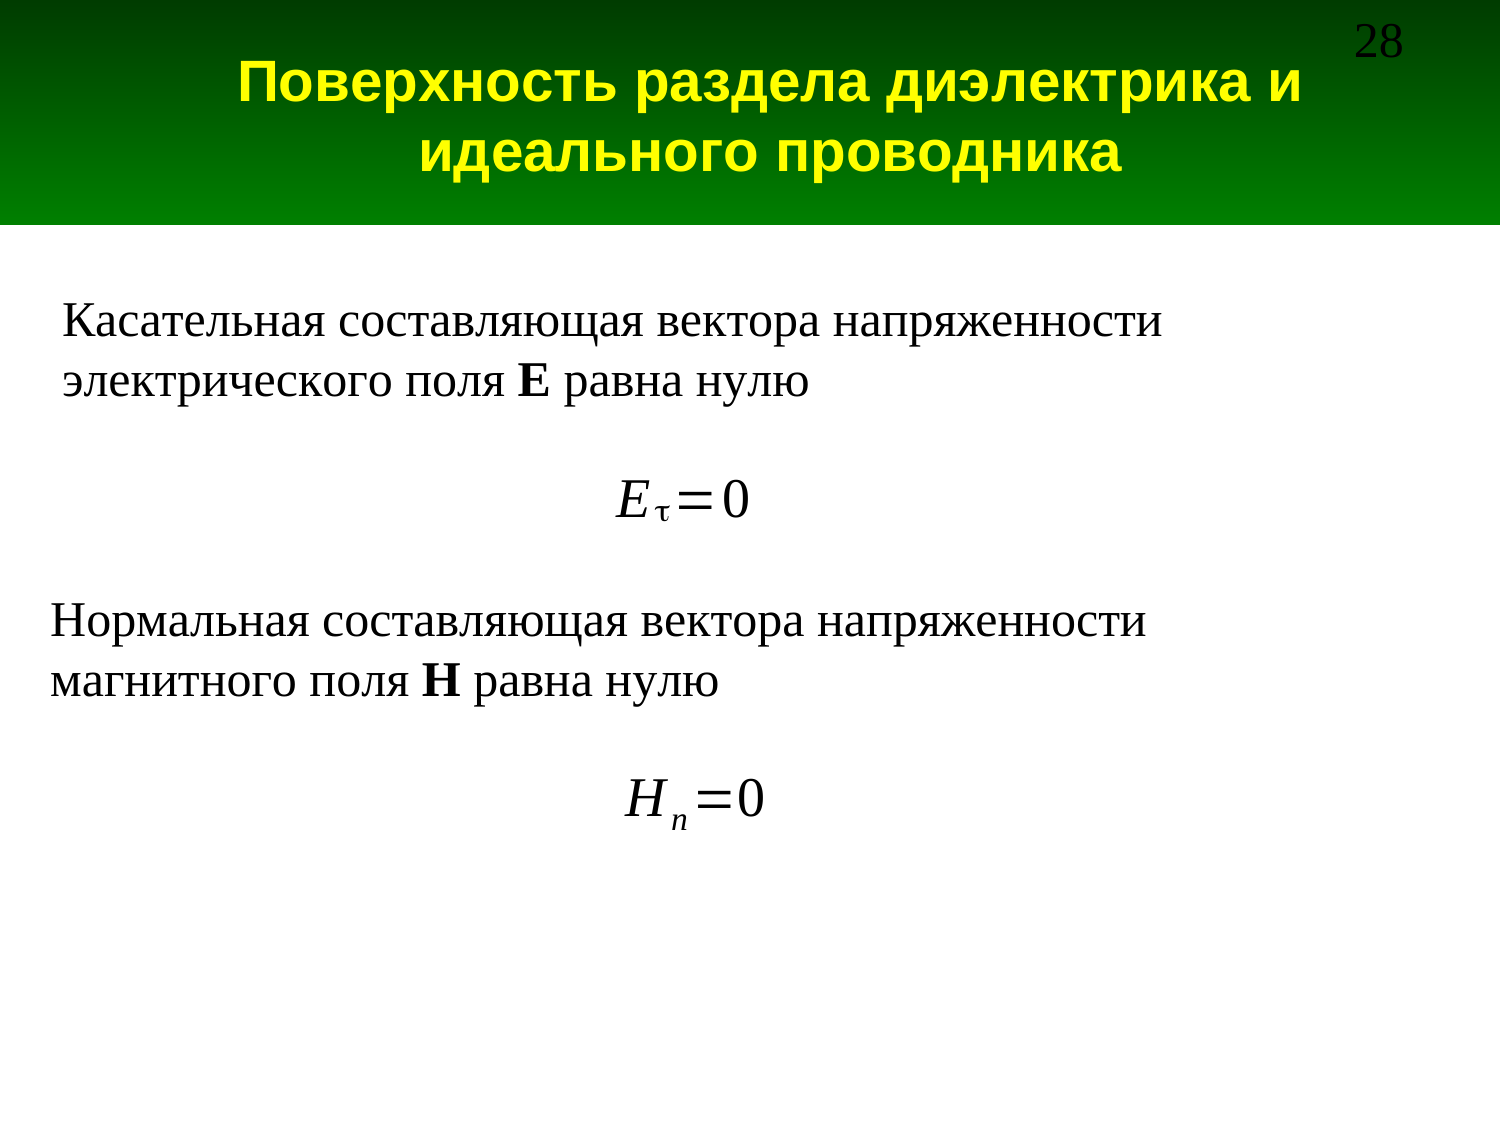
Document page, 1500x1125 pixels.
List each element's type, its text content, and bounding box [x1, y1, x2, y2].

chart [599, 468, 764, 532]
text_box Касательная составляющая вектора напряженности электрического поля E равна нулю [47, 278, 1430, 414]
chart [607, 767, 781, 840]
text_box Нормальная составляющая вектора напряженности магнитного поля H равна нулю [35, 578, 1418, 714]
title Поверхность раздела диэлектрика и идеального проводника [88, 18, 1453, 207]
